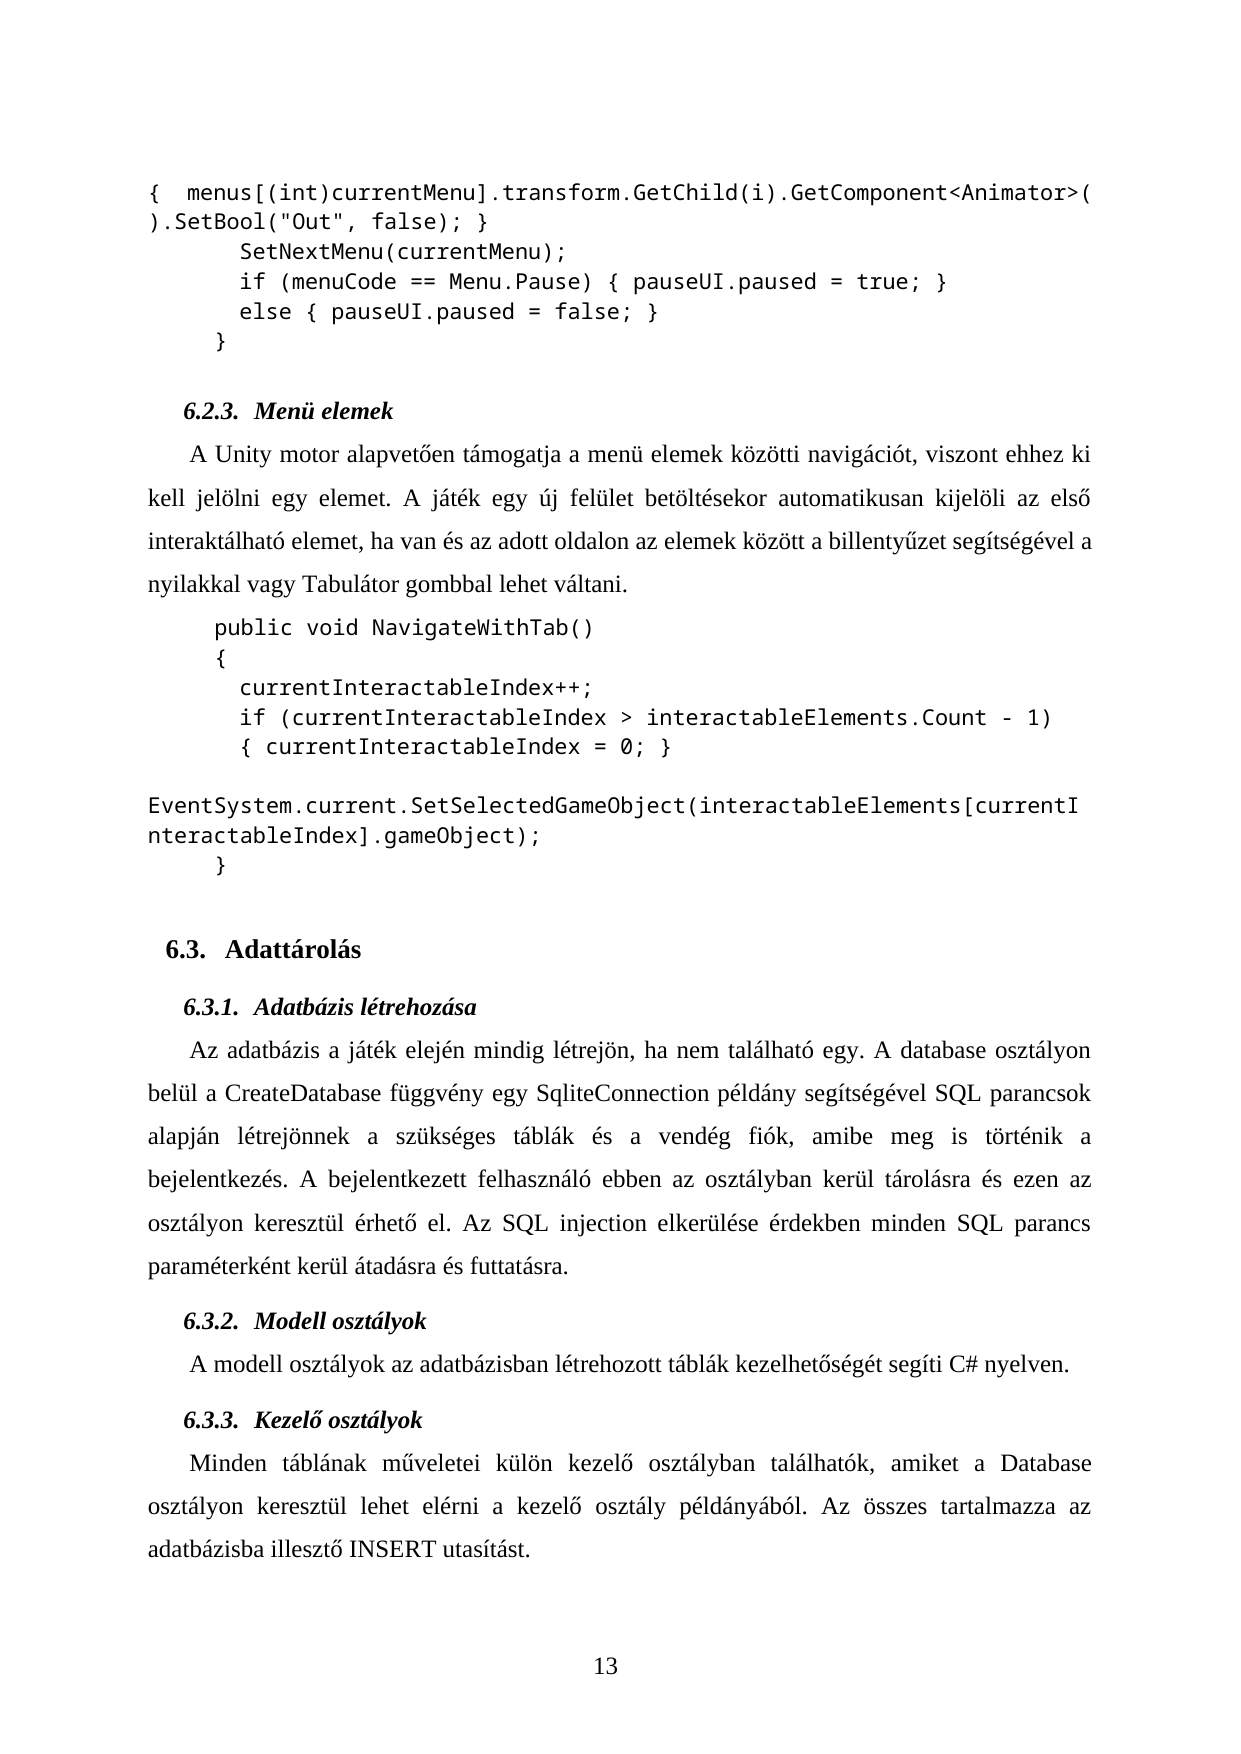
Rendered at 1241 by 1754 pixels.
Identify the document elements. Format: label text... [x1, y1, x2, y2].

text public void NavigateWithTab() [148, 612, 1092, 642]
text A modell osztályok az adatbázisban létrehozott táblák kezelhetőségét segíti C# nyelven. [148, 1349, 1092, 1378]
text Az adatbázis a játék elején mindig létrejön, ha nem található egy. A database osztályon belül a CreateDatabase függvény egy SqliteConnection példány segítségével SQL parancsok alapján létrejönnek a szükséges táblák és a vendég fiók, amibe meg is történik a bejelentkezés. A bejelentkezett felhasználó ebben az osztályban kerül tárolásra és ezen az osztályon keresztül érhető el. Az SQL injection elkerülése érdekben minden SQL parancs paraméterként kerül átadásra és futtatásra. [148, 1035, 1092, 1279]
subtitle Adatbázis létrehozása [183, 992, 1092, 1021]
subtitle Modell osztályok [183, 1306, 1092, 1335]
text if (menuCode == Menu.Pause) { pauseUI.paused = true; } [148, 266, 1092, 296]
text SetNextMenu(currentMenu); [148, 236, 1092, 266]
text EventSystem.current.SetSelectedGameObject(interactableElements[currentInteractableIndex].gameObject); [148, 761, 1092, 849]
text } [148, 325, 1092, 355]
text } [148, 849, 1092, 879]
text A Unity motor alapvetően támogatja a menü elemek közötti navigációt, viszont ehhez ki kell jelölni egy elemet. A játék egy új felület betöltésekor automatikusan kijelöli az első interaktálható elemet, ha van és az adott oldalon az elemek között a billentyűzet segítségével a nyilakkal vagy Tabulátor gombbal lehet váltani. [148, 439, 1092, 598]
text if (currentInteractableIndex > interactableElements.Count - 1) [148, 701, 1092, 731]
text { [148, 642, 1092, 672]
subtitle Menü elemek [183, 396, 1092, 425]
subtitle Adattárolás [165, 933, 1092, 964]
text { menus[(int)currentMenu].transform.GetChild(i).GetComponent<Animator>().SetBool("Out", false); } [148, 148, 1092, 236]
text { currentInteractableIndex = 0; } [148, 731, 1092, 761]
subtitle Kezelő osztályok [183, 1405, 1092, 1434]
text else { pauseUI.paused = false; } [148, 296, 1092, 325]
text Minden táblának műveletei külön kezelő osztályban találhatók, amiket a Database osztályon keresztül lehet elérni a kezelő osztály példányából. Az összes tartalmazza az adatbázisba illesztő INSERT utasítást. [148, 1448, 1092, 1563]
text currentInteractableIndex++; [148, 672, 1092, 701]
